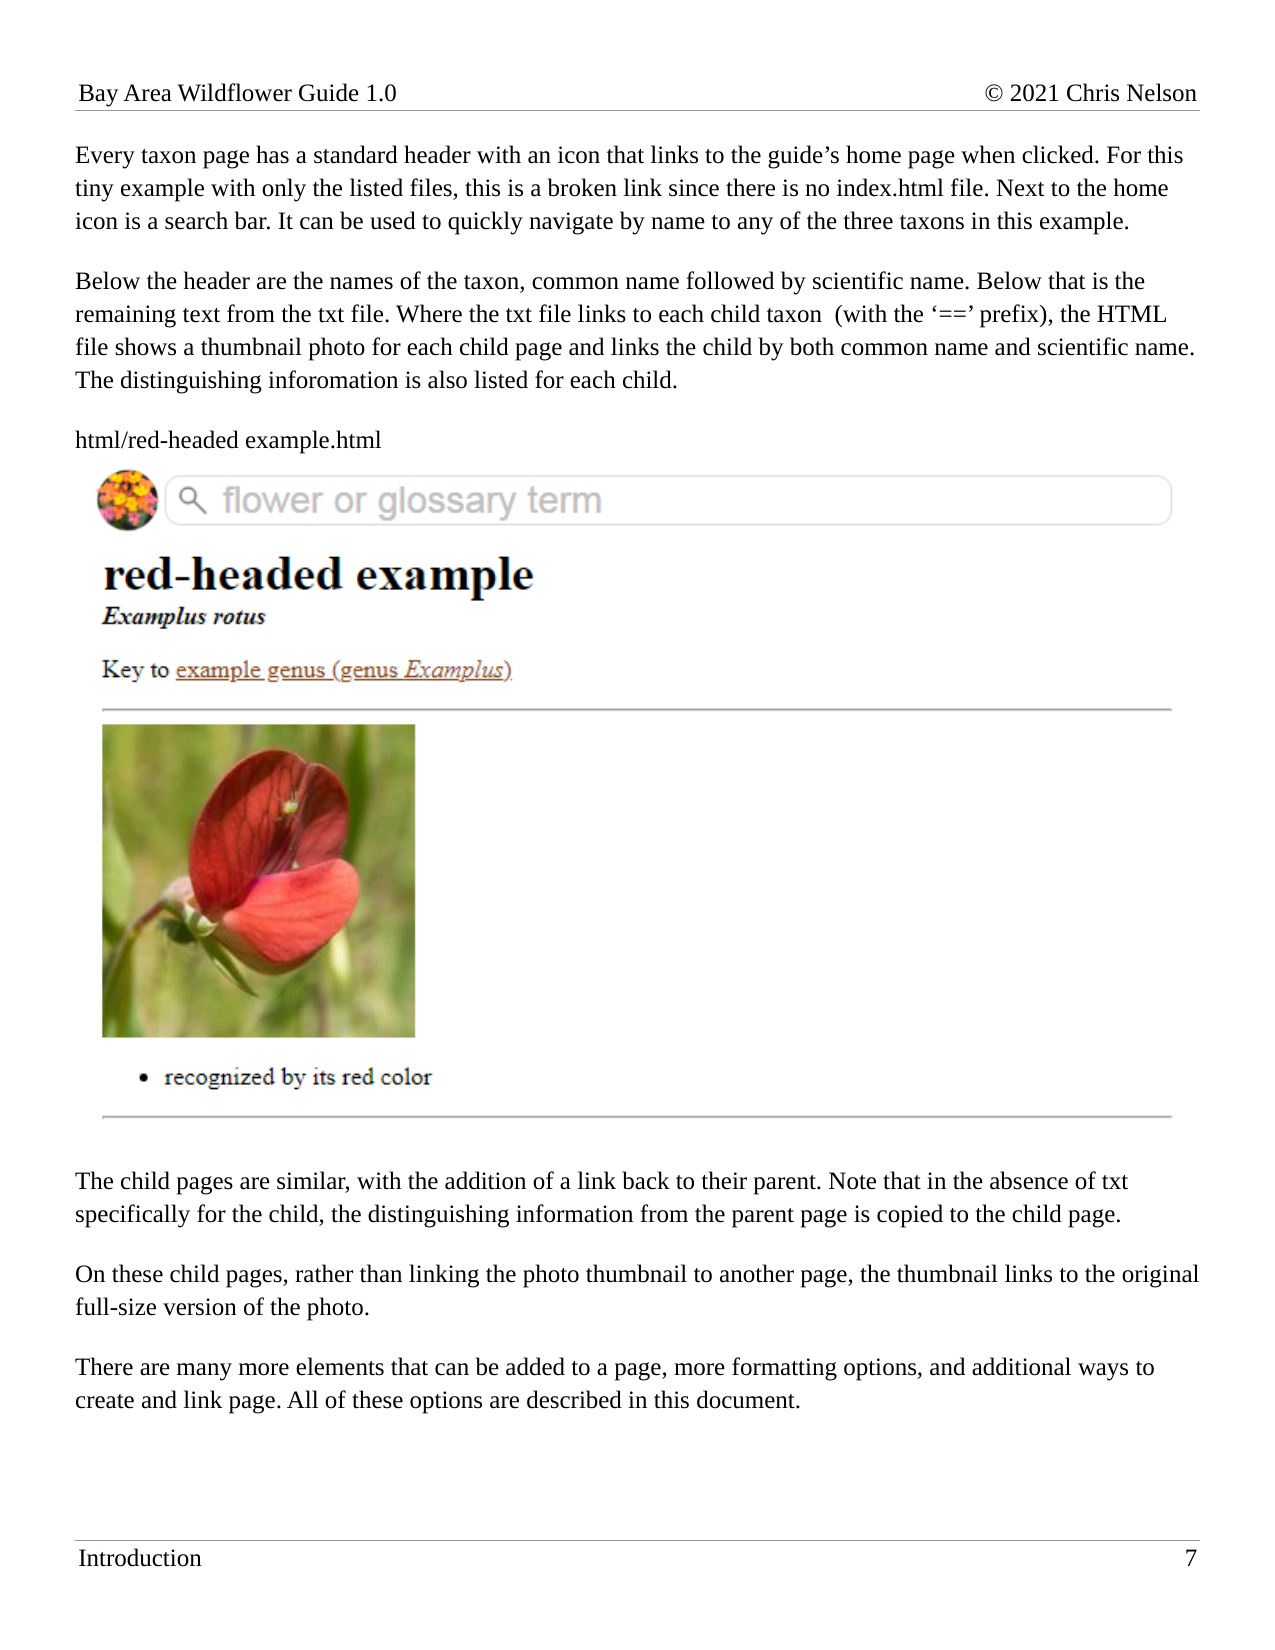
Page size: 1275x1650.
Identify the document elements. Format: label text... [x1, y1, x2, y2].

text There are many more elements that can be added to a page, more formatting options, and additional ways to create and link page. All of these options are described in this document. [75, 1352, 1200, 1414]
text html/red-headed example.html [75, 425, 1200, 454]
text Below the header are the names of the taxon, common name followed by scientific name. Below that is the remaining text from the txt file. Where the txt file links to each child taxon (with the ‘==’ prefix), the HTML file shows a thumbnail photo for each child page and links the child by both common name and scientific name. The distinguishing inforomation is also listed for each child. [75, 266, 1200, 394]
picture [90, 464, 1185, 1135]
text On these child pages, rather than linking the photo thumbnail to another page, the thumbnail links to the original full-size version of the photo. [75, 1259, 1200, 1321]
text Every taxon page has a standard header with an icon that links to the guide’s home page when clicked. For this tiny example with only the listed files, this is a broken link since there is no index.html file. Next to the home icon is a search bar. It can be used to quickly navigate by name to any of the three taxons in this example. [75, 140, 1200, 235]
text The child pages are similar, with the addition of a link back to their parent. Note that in the absence of txt specifically for the child, the distinguishing information from the parent page is copied to the child page. [75, 1166, 1200, 1228]
